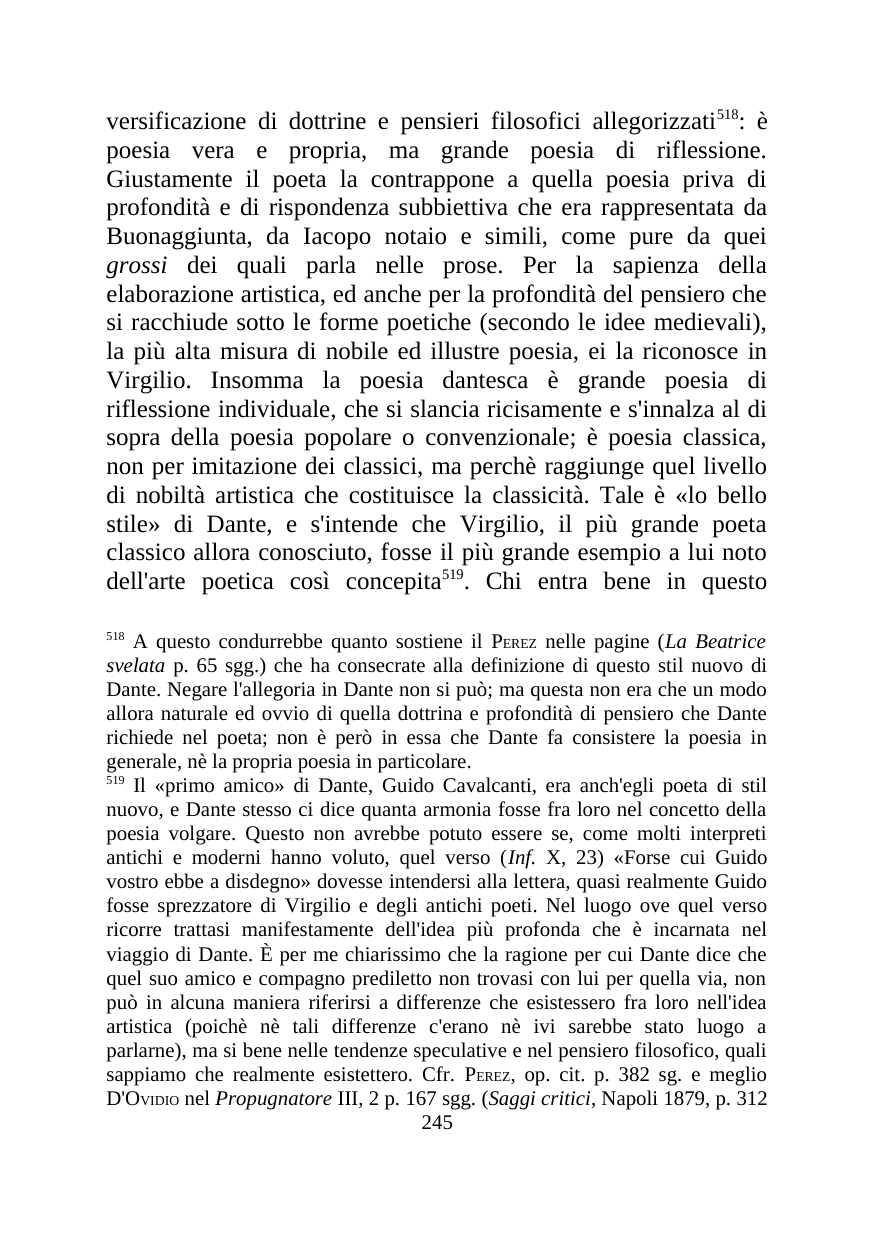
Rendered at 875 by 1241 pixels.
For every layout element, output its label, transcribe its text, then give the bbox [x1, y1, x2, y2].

text versificazione di dottrine e pensieri filosofici allegorizzati: è poesia vera e propria, ma grande poesia di riflessione. Giustamente il poeta la contrappone a quella poesia priva di profondità e di rispondenza subbiettiva che era rappresentata da Buonaggiunta, da Iacopo notaio e simili, come pure da quei grossi dei quali parla nelle prose. Per la sapienza della elaborazione artistica, ed anche per la profondità del pensiero che si racchiude sotto le forme poetiche (secondo le idee medievali), la più alta misura di nobile ed illustre poesia, ei la riconosce in Virgilio. Insomma la poesia dantesca è grande poesia di riflessione individuale, che si slancia ricisamente e s'innalza al di sopra della poesia popolare o convenzionale; è poesia classica, non per imitazione dei classici, ma perchè raggiunge quel livello di nobiltà artistica che costituisce la classicità. Tale è «lo bello stile» di Dante, e s'intende che Virgilio, il più grande poeta classico allora conosciuto, fosse il più grande esempio a lui noto dell'arte poetica così concepita. Chi entra bene in questo [106, 106, 768, 595]
text Il «primo amico» di Dante, Guido Cavalcanti, era anch'egli poeta di stil nuovo, e Dante stesso ci dice quanta armonia fosse fra loro nel concetto della poesia volgare. Questo non avrebbe potuto essere se, come molti interpreti antichi e moderni hanno voluto, quel verso (Inf. X, 23) «Forse cui Guido vostro ebbe a disdegno» dovesse intendersi alla lettera, quasi realmente Guido fosse sprezzatore di Virgilio e degli antichi poeti. Nel luogo ove quel verso ricorre trattasi manifestamente dell'idea più profonda che è incarnata nel viaggio di Dante. È per me chiarissimo che la ragione per cui Dante dice che quel suo amico e compagno prediletto non trovasi con lui per quella via, non può in alcuna maniera riferirsi a differenze che esistessero fra loro nell'idea artistica (poichè nè tali differenze c'erano nè ivi sarebbe stato luogo a parlarne), ma si bene nelle tendenze speculative e nel pensiero filosofico, quali sappiamo che realmente esistettero. Cfr. Perez, op. cit. p. 382 sg. e meglio D'Ovidio nel Propugnatore III, 2 p. 167 sgg. (Saggi critici, Napoli 1879, p. 312 [106, 773, 768, 1110]
text A questo condurrebbe quanto sostiene il Perez nelle pagine (La Beatrice svelata p. 65 sgg.) che ha consecrate alla definizione di questo stil nuovo di Dante. Negare l'allegoria in Dante non si può; ma questa non era che un modo allora naturale ed ovvio di quella dottrina e profondità di pensiero che Dante richiede nel poeta; non è però in essa che Dante fa consistere la poesia in generale, nè la propria poesia in particolare. [106, 629, 768, 773]
